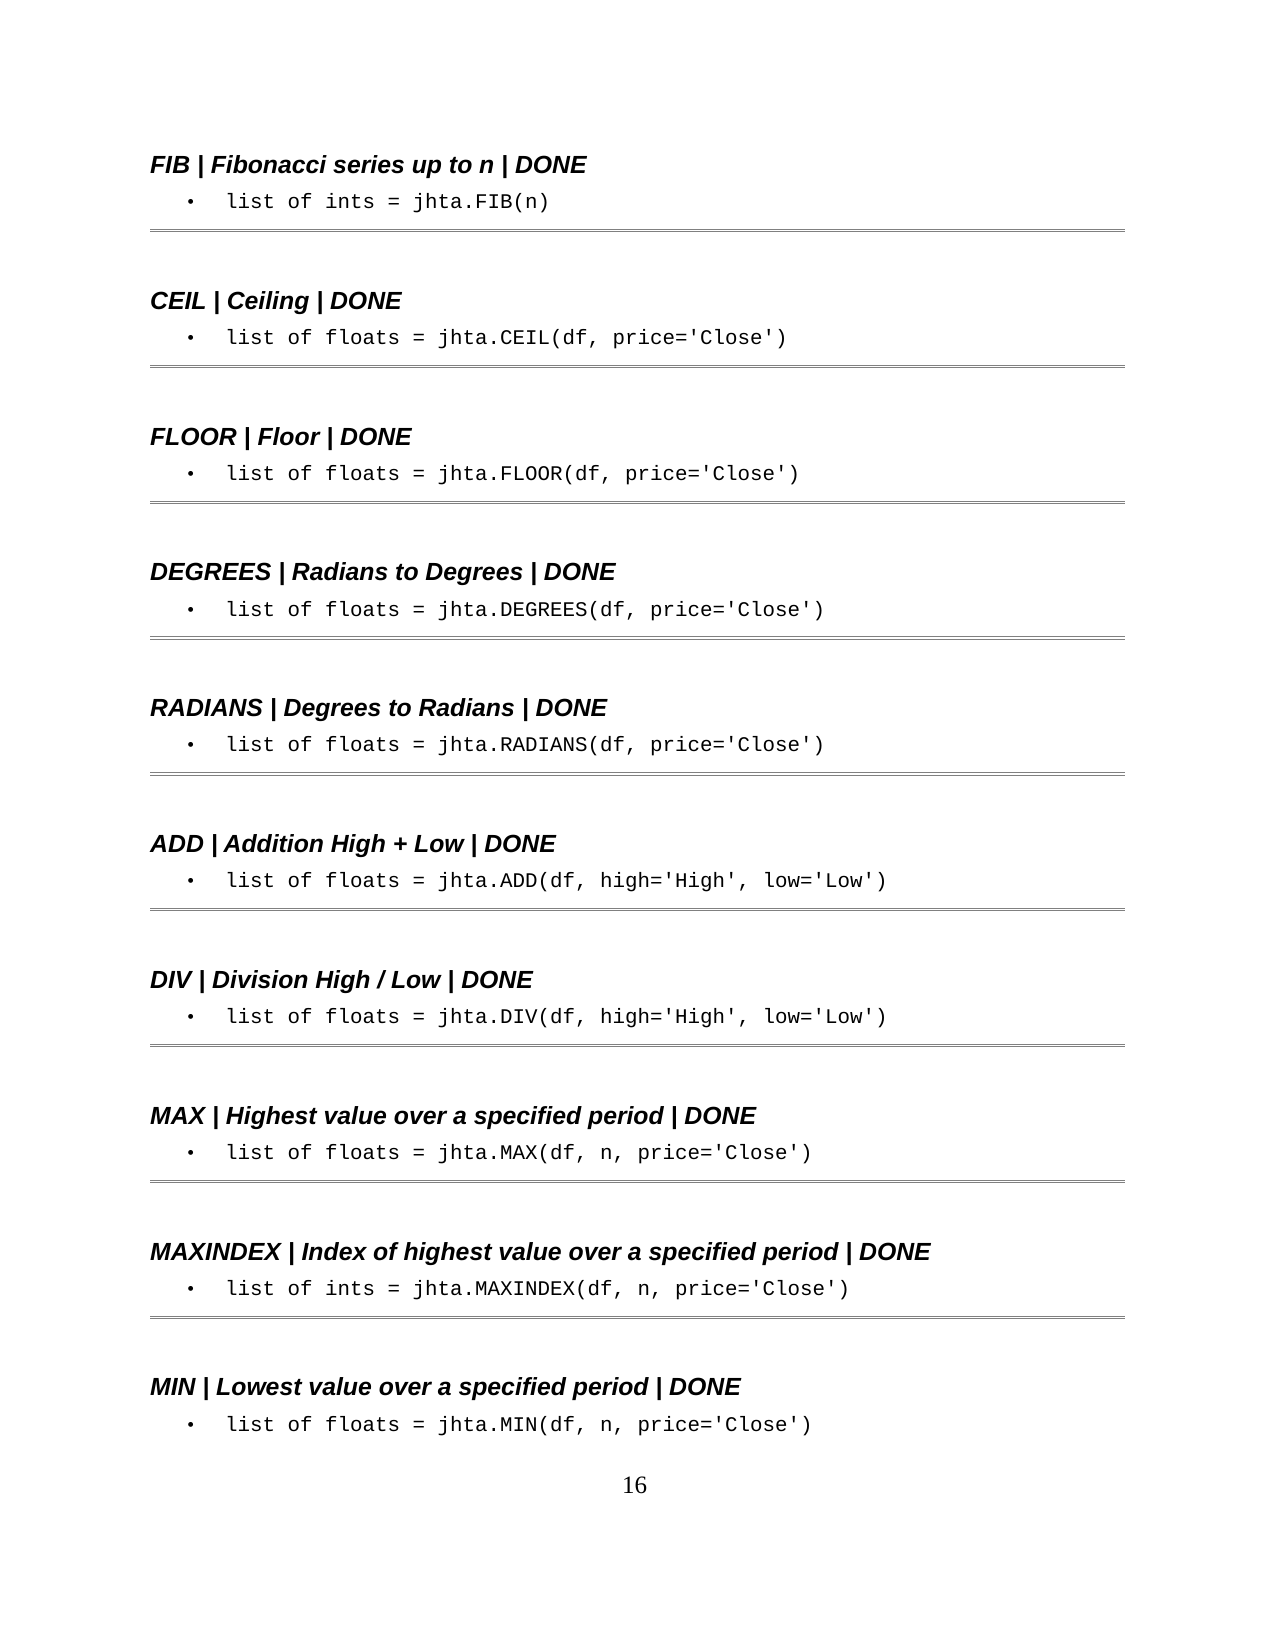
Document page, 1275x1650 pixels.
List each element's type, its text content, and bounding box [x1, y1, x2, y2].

subtitle CEIL | Ceiling | DONE [150, 286, 1125, 314]
list list of floats = jhta.MIN(df, n, price='Close') [187, 1413, 1125, 1437]
list list of floats = jhta.FLOOR(df, price='Close') [187, 463, 1125, 486]
subtitle MAX | Highest value over a specified period | DONE [150, 1101, 1125, 1129]
list list of floats = jhta.CEIL(df, price='Close') [187, 327, 1125, 351]
list list of floats = jhta.RADIANS(df, price='Close') [187, 734, 1125, 758]
list list of ints = jhta.MAXINDEX(df, n, price='Close') [187, 1278, 1125, 1301]
subtitle ADD | Addition High + Low | DONE [150, 829, 1125, 858]
subtitle DIV | Division High / Low | DONE [150, 965, 1125, 993]
subtitle DEGREES | Radians to Degrees | DONE [150, 557, 1125, 586]
list list of ints = jhta.FIB(n) [187, 191, 1125, 215]
subtitle FIB | Fibonacci series up to n | DONE [150, 150, 1125, 178]
subtitle FLOOR | Floor | DONE [150, 422, 1125, 450]
subtitle MAXINDEX | Index of highest value over a specified period | DONE [150, 1237, 1125, 1265]
subtitle RADIANS | Degrees to Radians | DONE [150, 693, 1125, 722]
list list of floats = jhta.DIV(df, high='High', low='Low') [187, 1006, 1125, 1030]
list list of floats = jhta.MAX(df, n, price='Close') [187, 1142, 1125, 1166]
list list of floats = jhta.ADD(df, high='High', low='Low') [187, 870, 1125, 894]
list list of floats = jhta.DEGREES(df, price='Close') [187, 598, 1125, 622]
subtitle MIN | Lowest value over a specified period | DONE [150, 1372, 1125, 1401]
